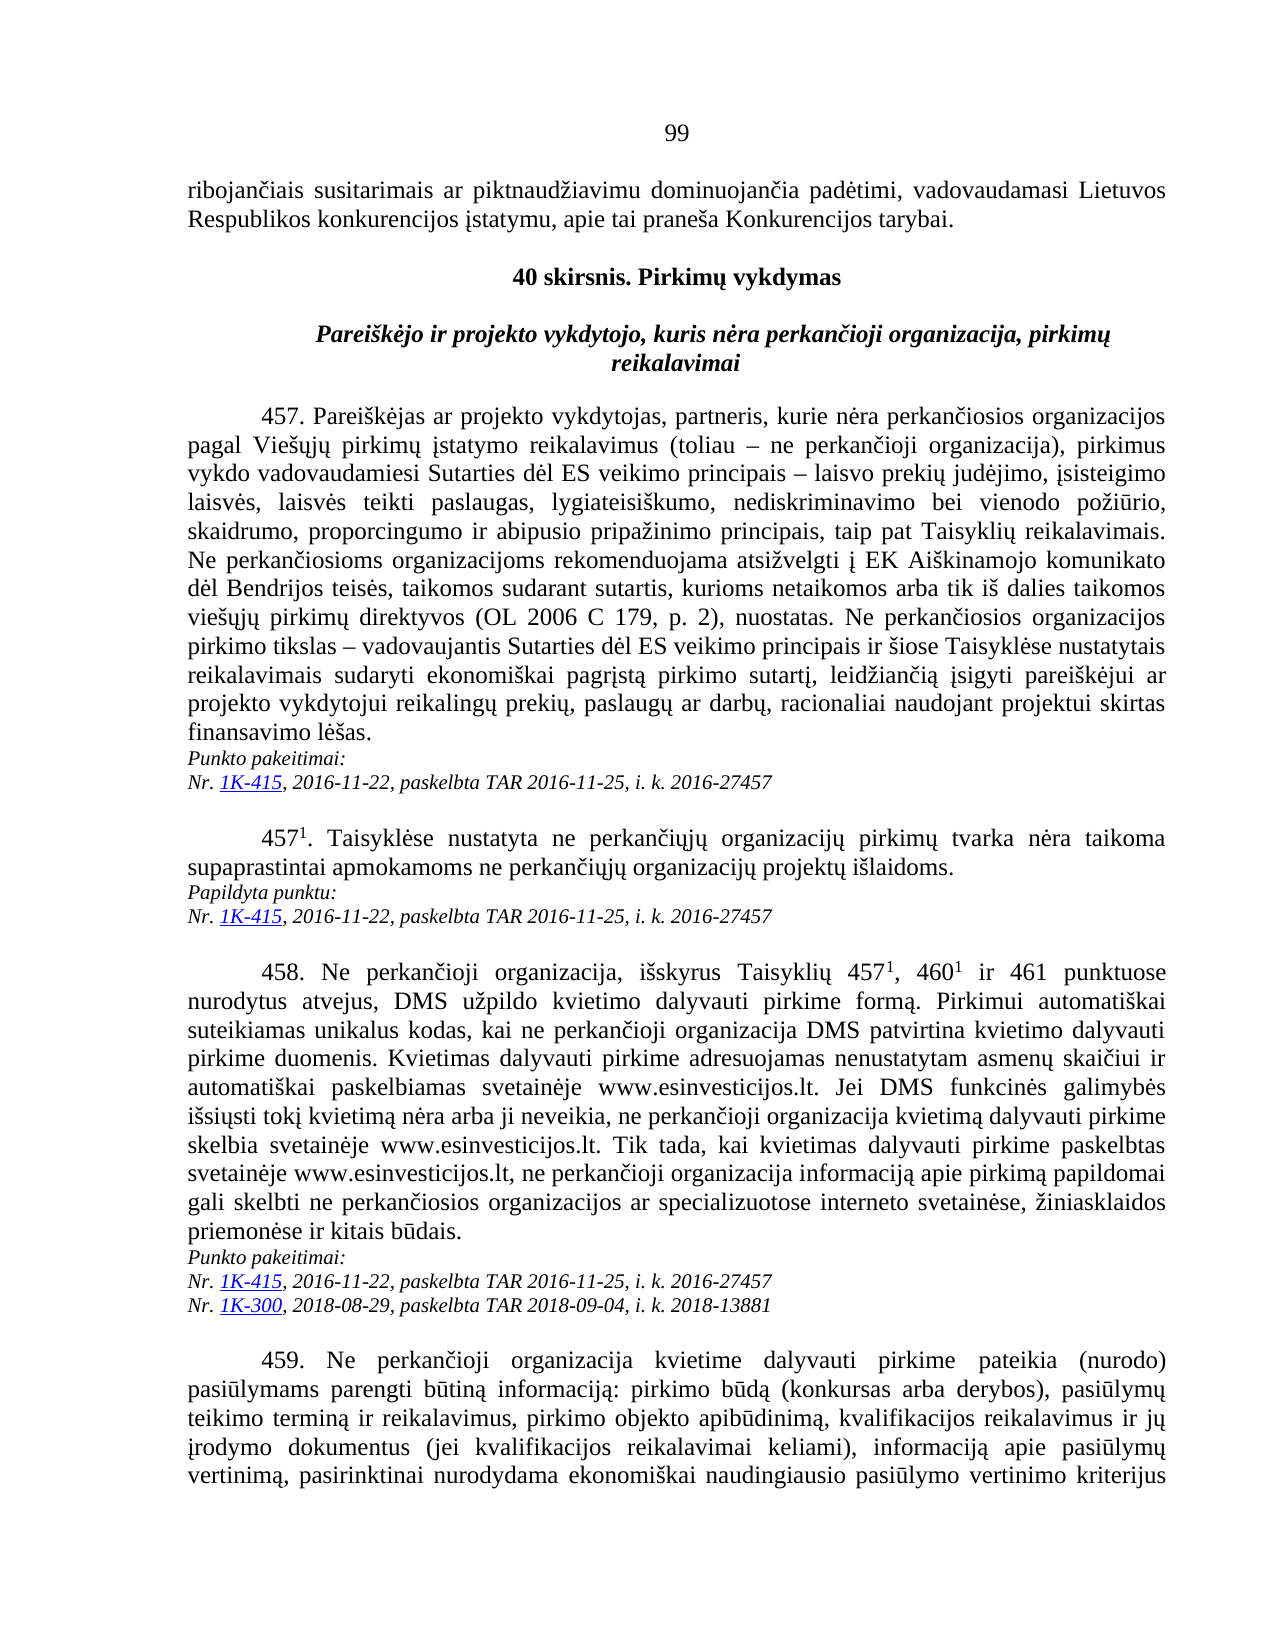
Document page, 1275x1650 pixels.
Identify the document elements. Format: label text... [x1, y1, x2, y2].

text Nr. 1K-415, 2016-11-22, paskelbta TAR 2016-11-25, i. k. 2016-27457 [187, 770, 1167, 794]
text Papildyta punktu: [187, 880, 1167, 904]
text Punkto pakeitimai: [187, 746, 1167, 770]
text 457. Pareiškėjas ar projekto vykdytojas, partneris, kurie nėra perkančiosios organizacijos pagal Viešųjų pirkimų įstatymo reikalavimus (toliau – ne perkančioji organizacija), pirkimus vykdo vadovaudamiesi Sutarties dėl ES veikimo principais – laisvo prekių judėjimo, įsisteigimo laisvės, laisvės teikti paslaugas, lygiateisiškumo, nediskriminavimo bei vienodo požiūrio, skaidrumo, proporcingumo ir abipusio pripažinimo principais, taip pat Taisyklių reikalavimais. Ne perkančiosioms organizacijoms rekomenduojama atsižvelgti į EK Aiškinamojo komunikato dėl Bendrijos teisės, taikomos sudarant sutartis, kurioms netaikomos arba tik iš dalies taikomos viešųjų pirkimų direktyvos (OL 2006 C 179, p. 2), nuostatas. Ne perkančiosios organizacijos pirkimo tikslas – vadovaujantis Sutarties dėl ES veikimo principais ir šiose Taisyklėse nustatytais reikalavimais sudaryti ekonomiškai pagrįstą pirkimo sutartį, leidžiančią įsigyti pareiškėjui ar projekto vykdytojui reikalingų prekių, paslaugų ar darbų, racionaliai naudojant projektui skirtas finansavimo lėšas. [187, 401, 1167, 746]
subtitle 40 skirsnis. Pirkimų vykdymas [246, 262, 1107, 291]
text ribojančiais susitarimais ar piktnaudžiavimu dominuojančia padėtimi, vadovaudamasi Lietuvos Respublikos konkurencijos įstatymu, apie tai praneša Konkurencijos tarybai. [187, 176, 1167, 233]
subtitle Pareiškėjo ir projekto vykdytojo, kuris nėra perkančioji organizacija, pirkimų reikalavimai [187, 319, 1167, 377]
text 459. Ne perkančioji organizacija kvietime dalyvauti pirkime pateikia (nurodo) pasiūlymams parengti būtiną informaciją: pirkimo būdą (konkursas arba derybos), pasiūlymų teikimo terminą ir reikalavimus, pirkimo objekto apibūdinimą, kvalifikacijos reikalavimus ir jų įrodymo dokumentus (jei kvalifikacijos reikalavimai keliami), informaciją apie pasiūlymų vertinimą, pasirinktinai nurodydama ekonomiškai naudingiausio pasiūlymo vertinimo kriterijus [187, 1346, 1167, 1489]
text Nr. 1K-415, 2016-11-22, paskelbta TAR 2016-11-25, i. k. 2016-27457 [187, 904, 1167, 928]
text Punkto pakeitimai: [187, 1245, 1167, 1269]
text 458. Ne perkančioji organizacija, išskyrus Taisyklių 4571, 4601 ir 461 punktuose nurodytus atvejus, DMS užpildo kvietimo dalyvauti pirkime formą. Pirkimui automatiškai suteikiamas unikalus kodas, kai ne perkančioji organizacija DMS patvirtina kvietimo dalyvauti pirkime duomenis. Kvietimas dalyvauti pirkime adresuojamas nenustatytam asmenų skaičiui ir automatiškai paskelbiamas svetainėje www.esinvesticijos.lt. Jei DMS funkcinės galimybės išsiųsti tokį kvietimą nėra arba ji neveikia, ne perkančioji organizacija kvietimą dalyvauti pirkime skelbia svetainėje www.esinvesticijos.lt. Tik tada, kai kvietimas dalyvauti pirkime paskelbtas svetainėje www.esinvesticijos.lt, ne perkančioji organizacija informaciją apie pirkimą papildomai gali skelbti ne perkančiosios organizacijos ar specializuotose interneto svetainėse, žiniasklaidos priemonėse ir kitais būdais. [187, 957, 1167, 1245]
text Nr. 1K-300, 2018-08-29, paskelbta TAR 2018-09-04, i. k. 2018-13881 [187, 1293, 1167, 1317]
text 4571. Taisyklėse nustatyta ne perkančiųjų organizacijų pirkimų tvarka nėra taikoma supaprastintai apmokamoms ne perkančiųjų organizacijų projektų išlaidoms. [187, 823, 1167, 880]
text Nr. 1K-415, 2016-11-22, paskelbta TAR 2016-11-25, i. k. 2016-27457 [187, 1269, 1167, 1293]
